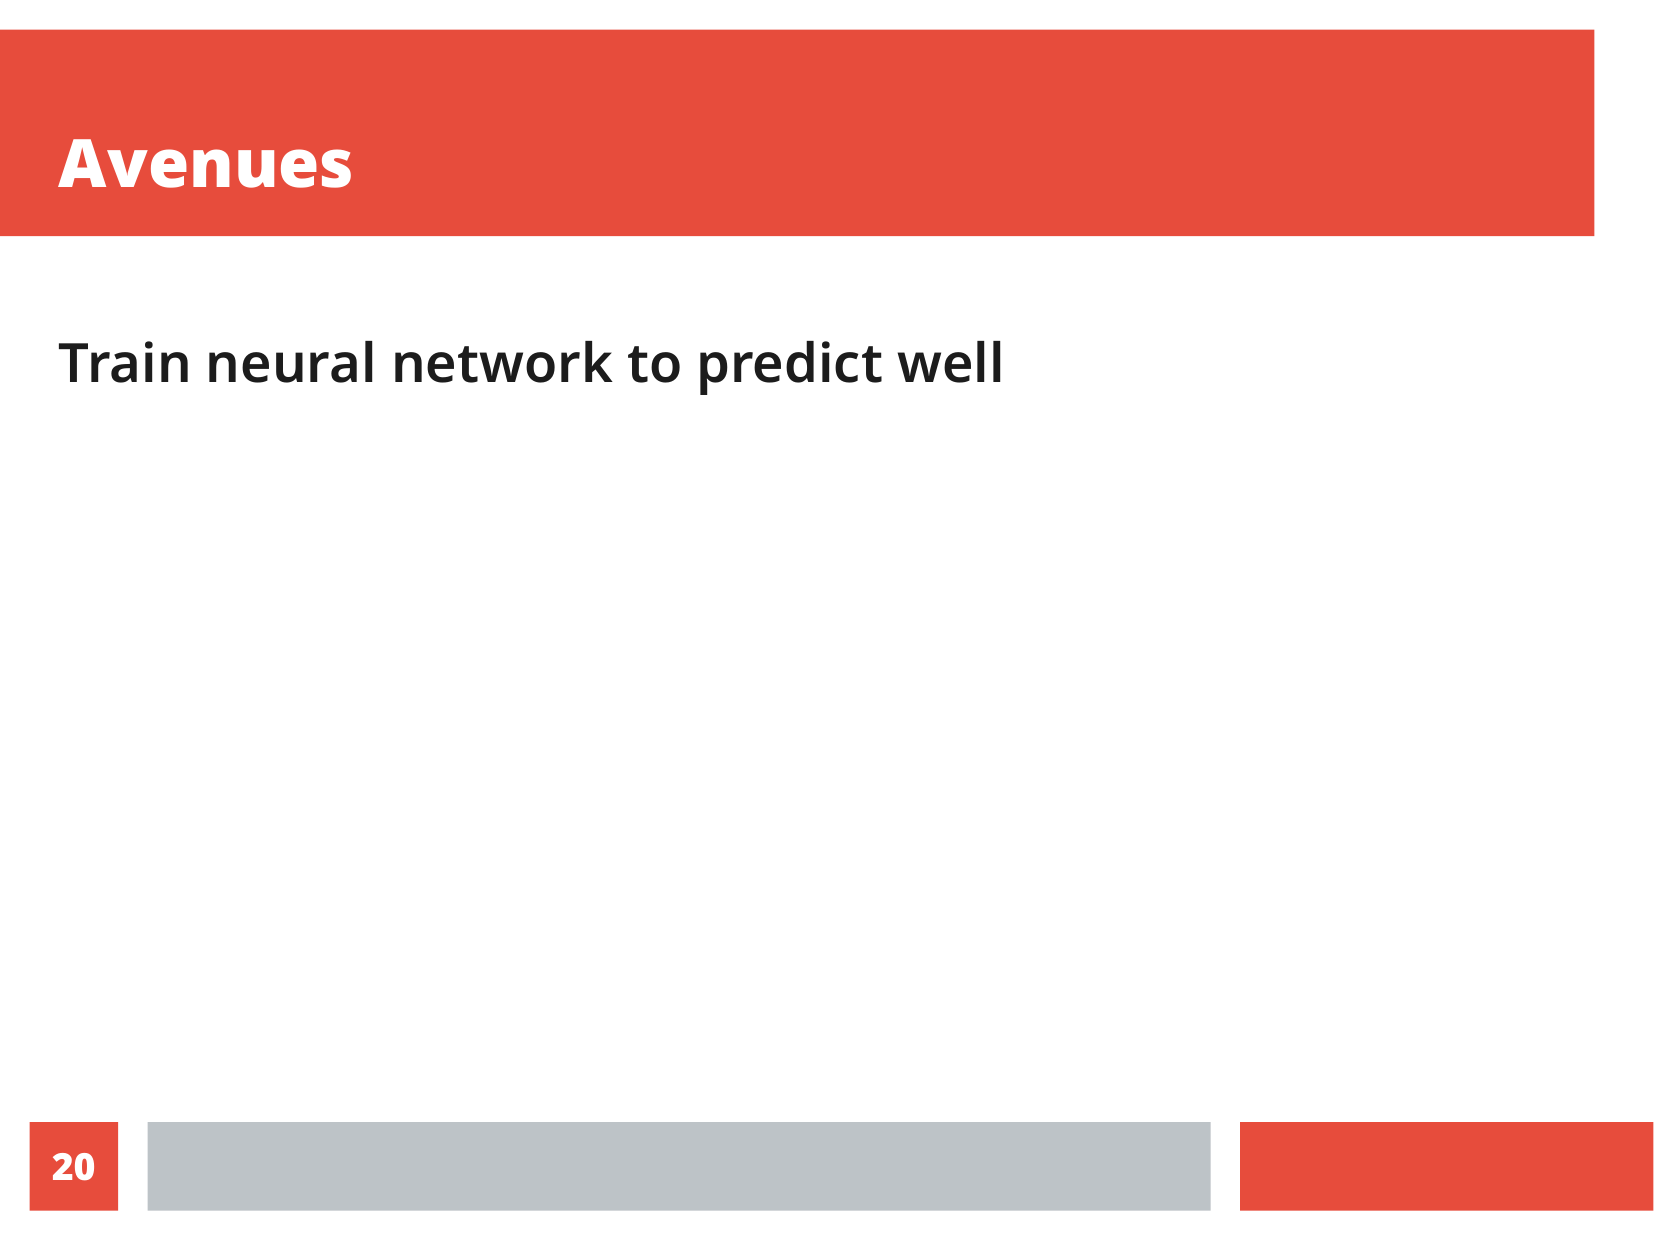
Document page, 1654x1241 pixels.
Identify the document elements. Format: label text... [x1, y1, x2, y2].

title Avenues [59, 59, 1595, 207]
list Train neural network to predict well [59, 324, 1565, 1093]
